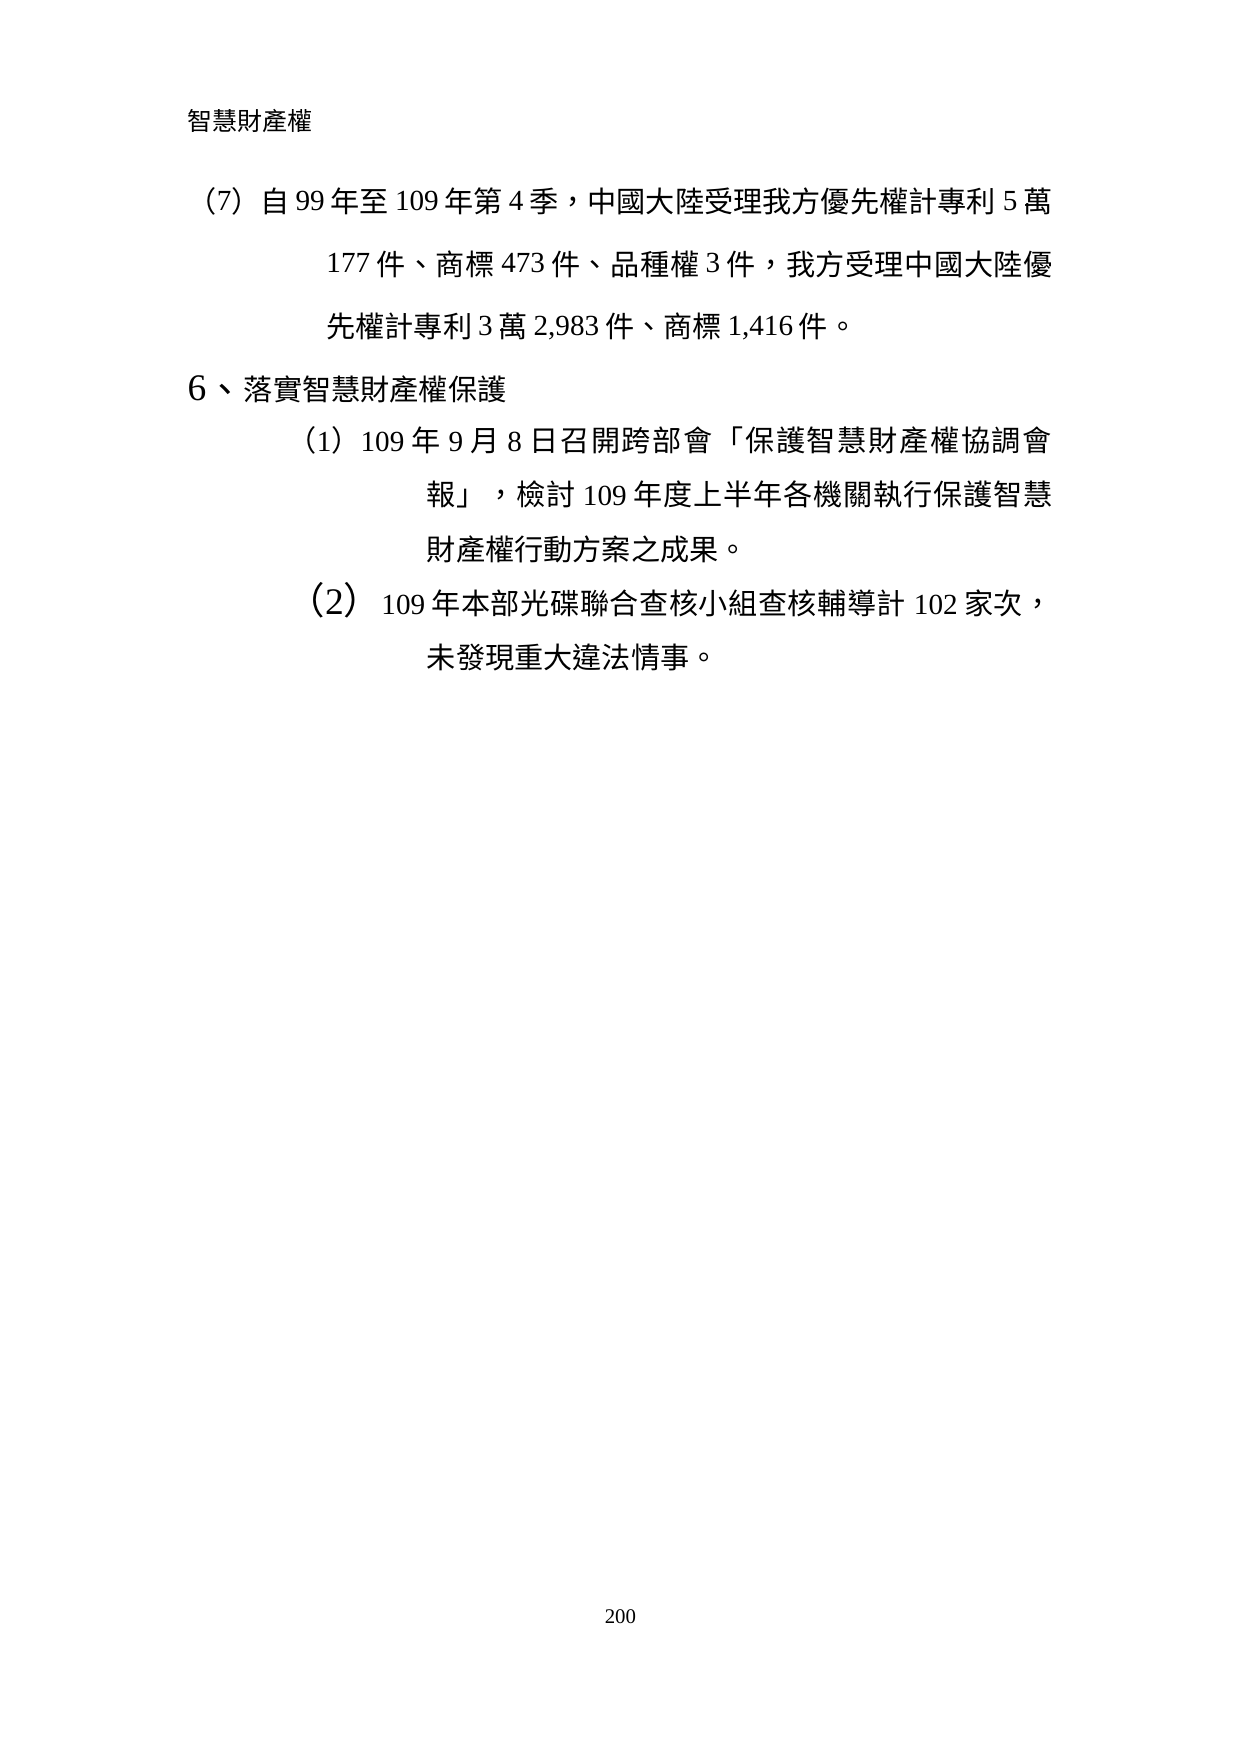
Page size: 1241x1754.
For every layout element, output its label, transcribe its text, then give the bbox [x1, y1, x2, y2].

list 109年本部光碟聯合查核小組查核輔導計102家次，未發現重大違法情事。 [287, 571, 1053, 679]
list 109年9月8日召開跨部會「保護智慧財產權協調會報」，檢討109年度上半年各機關執行保護智慧財產權行動方案之成果。 [287, 408, 1053, 571]
list 落實智慧財產權保護 [187, 346, 1053, 408]
list 自99年至109年第4季，中國大陸受理我方優先權計專利5萬177件、商標473件、品種權3件，我方受理中國大陸優先權計專利3萬2,983件、商標1,416件。 [187, 158, 1053, 346]
